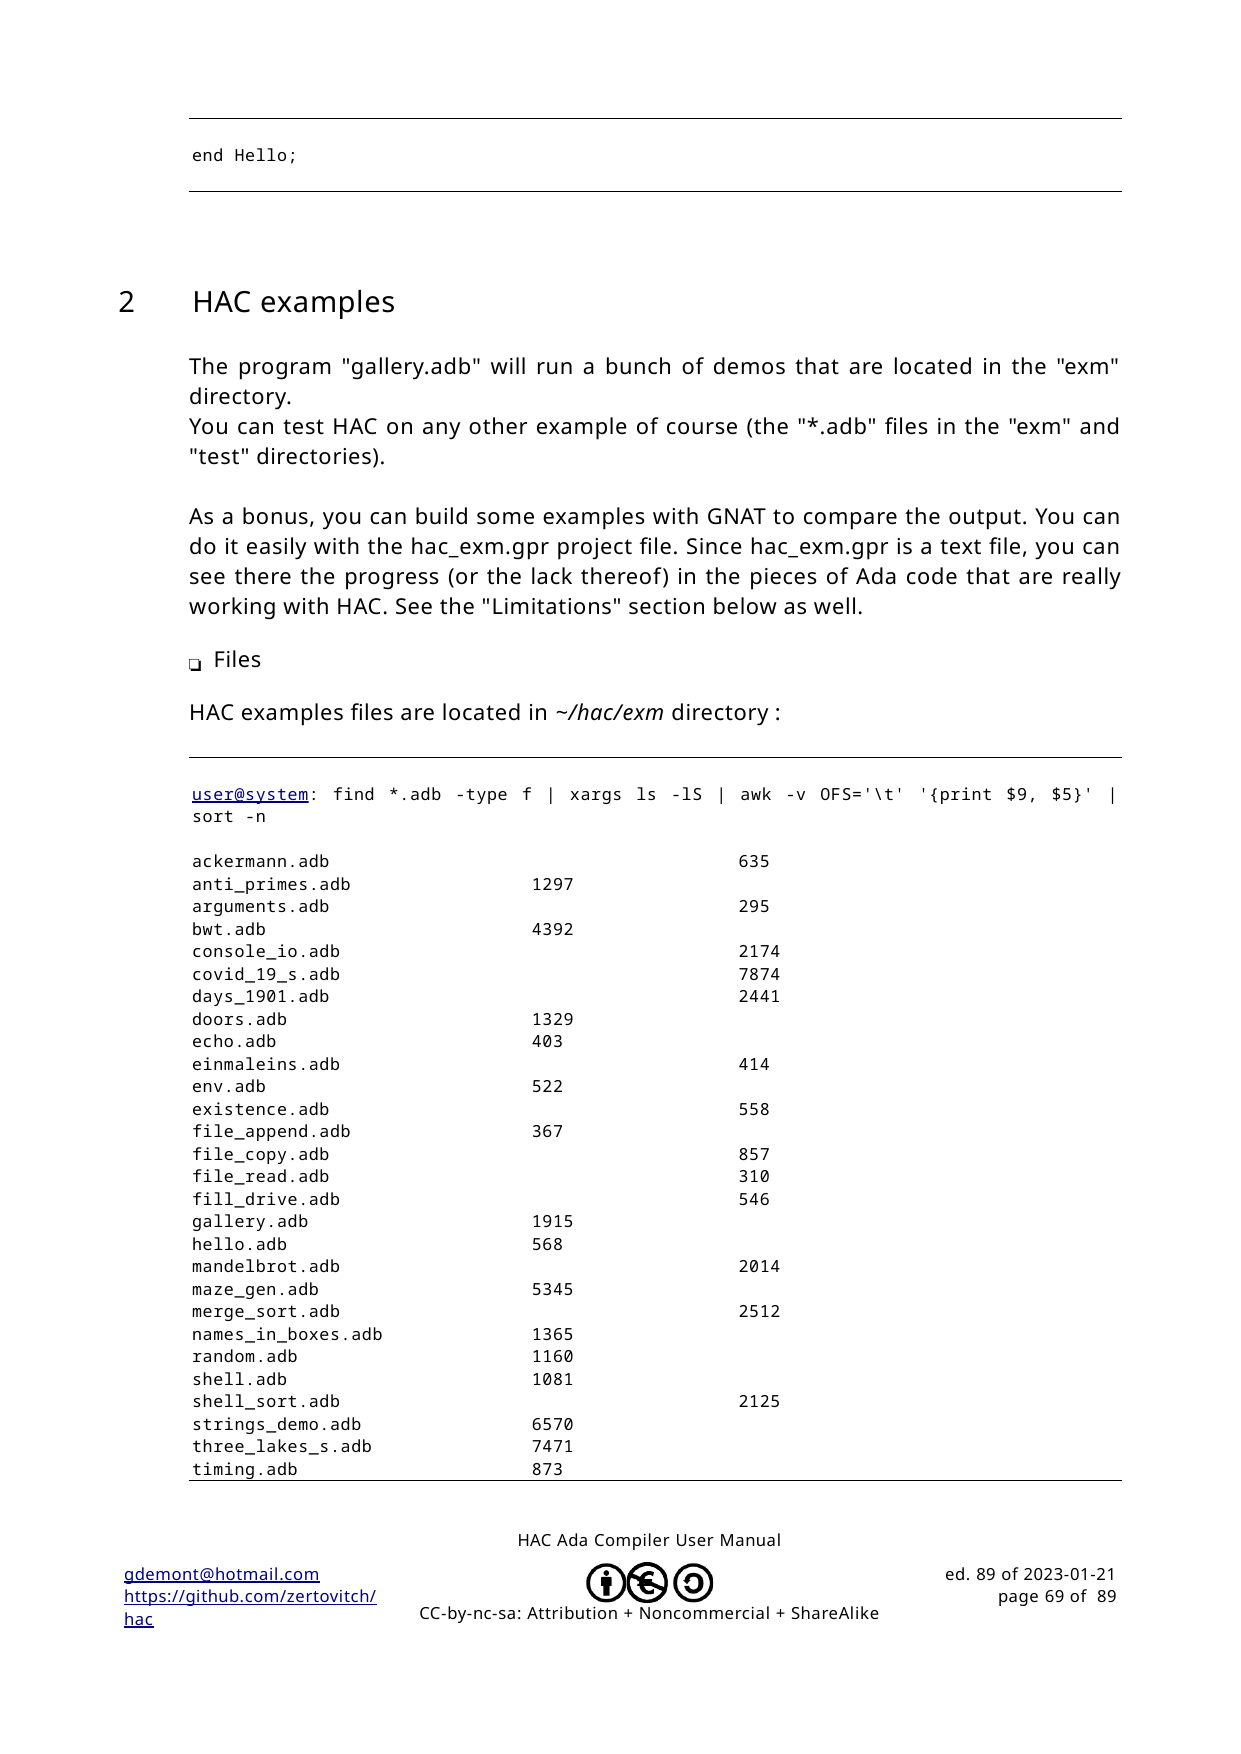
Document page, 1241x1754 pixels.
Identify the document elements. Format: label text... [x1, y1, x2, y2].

list anti_primes.adb 1297 [189, 869, 1122, 892]
list arguments.adb 295 [189, 892, 1122, 914]
list covid_19_s.adb 7874 [189, 959, 1122, 982]
list random.adb 1160 [189, 1342, 1122, 1364]
list doors.adb 1329 [189, 1004, 1122, 1027]
list merge_sort.adb 2512 [189, 1297, 1122, 1319]
list hello.adb 568 [189, 1229, 1122, 1252]
list file_append.adb 367 [189, 1117, 1122, 1139]
list strings_demo.adb 6570 [189, 1409, 1122, 1432]
list fill_drive.adb 546 [189, 1184, 1122, 1207]
list console_io.adb 2174 [189, 937, 1122, 959]
list days_1901.adb 2441 [189, 982, 1122, 1004]
list file_read.adb 310 [189, 1162, 1122, 1184]
list mandelbrot.adb 2014 [189, 1252, 1122, 1274]
picture [585, 1562, 668, 1603]
text The program "gallery.adb" will run a bunch of demos that are located in the "exm" directory. [189, 351, 1122, 411]
list existence.adb 558 [189, 1094, 1122, 1117]
list shell.adb 1081 [189, 1364, 1122, 1387]
text As a bonus, you can build some examples with GNAT to compare the output. You can do it easily with the hac_exm.gpr project file. Since hac_exm.gpr is a text file, you can see there the progress (or the lack thereof) in the pieces of Ada code that are really working with HAC. See the "Limitations" section below as well. [189, 501, 1122, 621]
subtitle HAC examples [118, 281, 1122, 321]
list maze_gen.adb 5345 [189, 1274, 1122, 1297]
list gallery.adb 1915 [189, 1207, 1122, 1229]
list user@system: find *.adb -type f | xargs ls -lS | awk -v OFS='\t' '{print $9, $5}' | sort -n ackermann.adb 635 [189, 758, 1122, 869]
list file_copy.adb 857 [189, 1139, 1122, 1162]
list names_in_boxes.adb 1365 [189, 1319, 1122, 1342]
picture [672, 1562, 714, 1603]
list bwt.adb 4392 [189, 914, 1122, 937]
list einmaleins.adb 414 [189, 1049, 1122, 1072]
list env.adb 522 [189, 1072, 1122, 1094]
text HAC examples files are located in ~/hac/exm directory : [189, 697, 1122, 727]
list shell_sort.adb 2125 [189, 1387, 1122, 1409]
list three_lakes_s.adb 7471 [189, 1432, 1122, 1454]
list end Hello; [189, 141, 1122, 191]
list timing.adb 873 [189, 1454, 1122, 1480]
text You can test HAC on any other example of course (the "*.adb" files in the "exm" and "test" directories). [189, 411, 1122, 471]
subtitle Files [189, 644, 1122, 685]
list echo.adb 403 [189, 1027, 1122, 1049]
